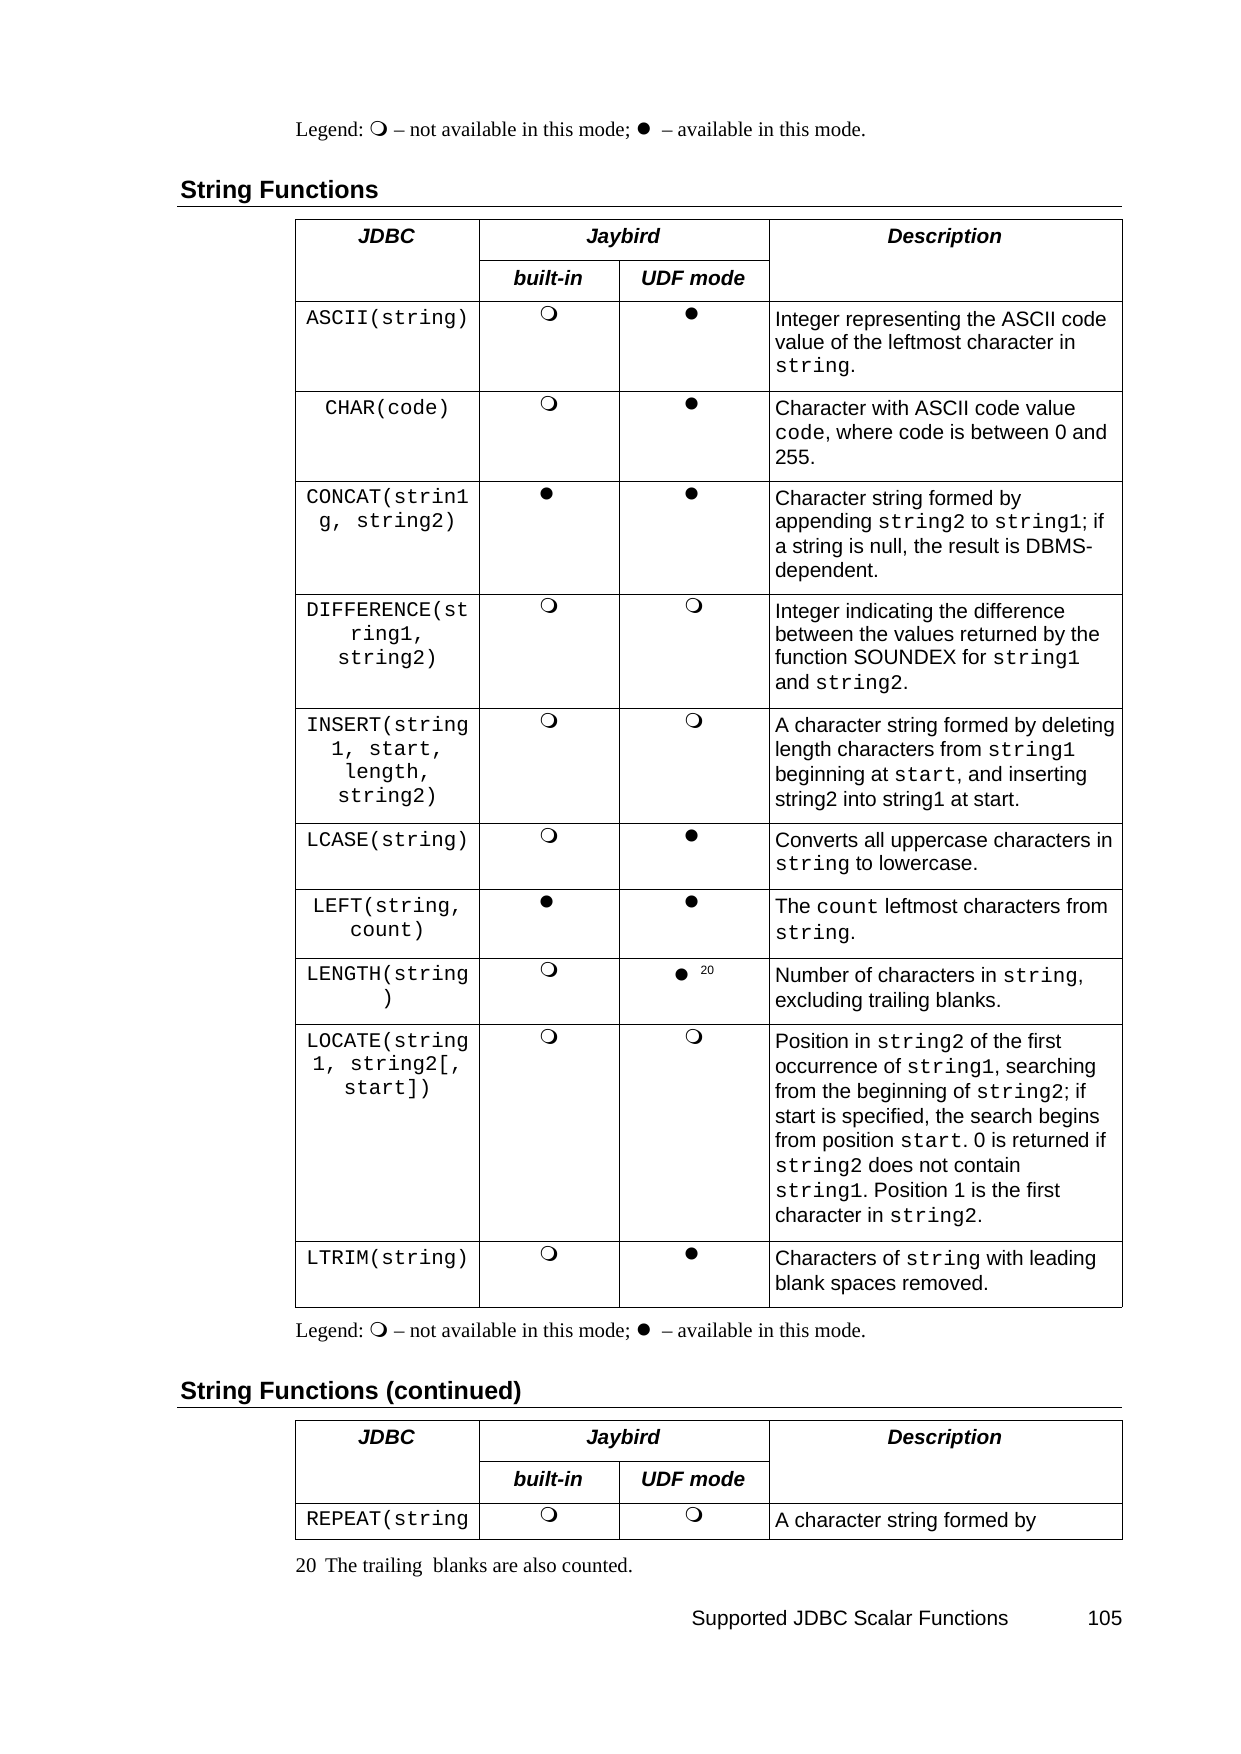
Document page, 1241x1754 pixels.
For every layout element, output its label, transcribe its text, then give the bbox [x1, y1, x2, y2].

text Legend: m – not available in this mode; l – available in this mode. [295, 1319, 1122, 1342]
table_cell l [480, 890, 619, 958]
table_cell built-in [480, 261, 619, 301]
table_cell l [620, 959, 769, 1024]
table_cell Integer representing the ASCII code value of the leftmost character in string. [770, 302, 1122, 391]
table_cell UDF mode [620, 261, 769, 301]
table_cell CONCAT(strin1g, string2) [296, 482, 479, 594]
table_cell l [620, 302, 769, 391]
subtitle String Functions [177, 173, 1122, 206]
table_header Description [770, 1421, 1122, 1503]
table_cell l [480, 482, 619, 594]
table_cell m [480, 824, 619, 889]
table_cell l [620, 824, 769, 889]
table_cell LOCATE(string1, string2[, start]) [296, 1025, 479, 1241]
table_cell m [480, 392, 619, 481]
table_cell LENGTH(string) [296, 959, 479, 1024]
table_cell INSERT(string1, start, length, string2) [296, 709, 479, 823]
table_header JDBC [296, 1421, 479, 1503]
table_cell Position in string2 of the first occurrence of string1, searching from the beginning of string2; if start is specified, the search begins from position start. 0 is returned if string2 does not contain string1. Position 1 is the first character in string2. [770, 1025, 1122, 1241]
table_cell Number of characters in string, excluding trailing blanks. [770, 959, 1122, 1024]
table_cell Characters of string with leading blank spaces removed. [770, 1242, 1122, 1307]
table_cell m [620, 1025, 769, 1241]
table_cell ASCII(string) [296, 302, 479, 391]
table_cell m [480, 302, 619, 391]
table_cell Character with ASCII code value code, where code is between 0 and 255. [770, 392, 1122, 481]
table_header JDBC [296, 220, 479, 301]
table_cell REPEAT(string [296, 1504, 479, 1539]
table_cell m [480, 709, 619, 823]
table_cell m [620, 595, 769, 708]
table_cell m [480, 1025, 619, 1241]
table_cell LCASE(string) [296, 824, 479, 889]
table_cell DIFFERENCE(string1, string2) [296, 595, 479, 708]
table_cell m [480, 595, 619, 708]
table_cell m [480, 1242, 619, 1307]
table_cell A character string formed by [770, 1504, 1122, 1539]
table_cell m [480, 1504, 619, 1539]
table_cell LEFT(string, count) [296, 890, 479, 958]
table_cell l [620, 482, 769, 594]
table_cell l [620, 392, 769, 481]
table_cell l [620, 890, 769, 958]
table_cell Converts all uppercase characters in string to lowercase. [770, 824, 1122, 889]
text Legend: m – not available in this mode; l – available in this mode. [295, 118, 1122, 141]
table_cell built-in [480, 1462, 619, 1503]
table_cell l [620, 1242, 769, 1307]
table_cell LTRIM(string) [296, 1242, 479, 1307]
table_cell UDF mode [620, 1462, 769, 1503]
table_cell A character string formed by deleting length characters from string1 beginning at start, and inserting string2 into string1 at start. [770, 709, 1122, 823]
table_cell m [620, 1504, 769, 1539]
table_header Jaybird [480, 1421, 769, 1461]
table_header Description [770, 220, 1122, 301]
table_cell Integer indicating the difference between the values returned by the function SOUNDEX for string1 and string2. [770, 595, 1122, 708]
table_cell CHAR(code) [296, 392, 479, 481]
table_cell m [480, 959, 619, 1024]
table_cell Character string formed by appending string2 to string1; if a string is null, the result is DBMS-dependent. [770, 482, 1122, 594]
table_header Jaybird [480, 220, 769, 260]
table_cell The count leftmost characters from string. [770, 890, 1122, 958]
subtitle String Functions (continued) [177, 1374, 1122, 1407]
table_cell m [620, 709, 769, 823]
